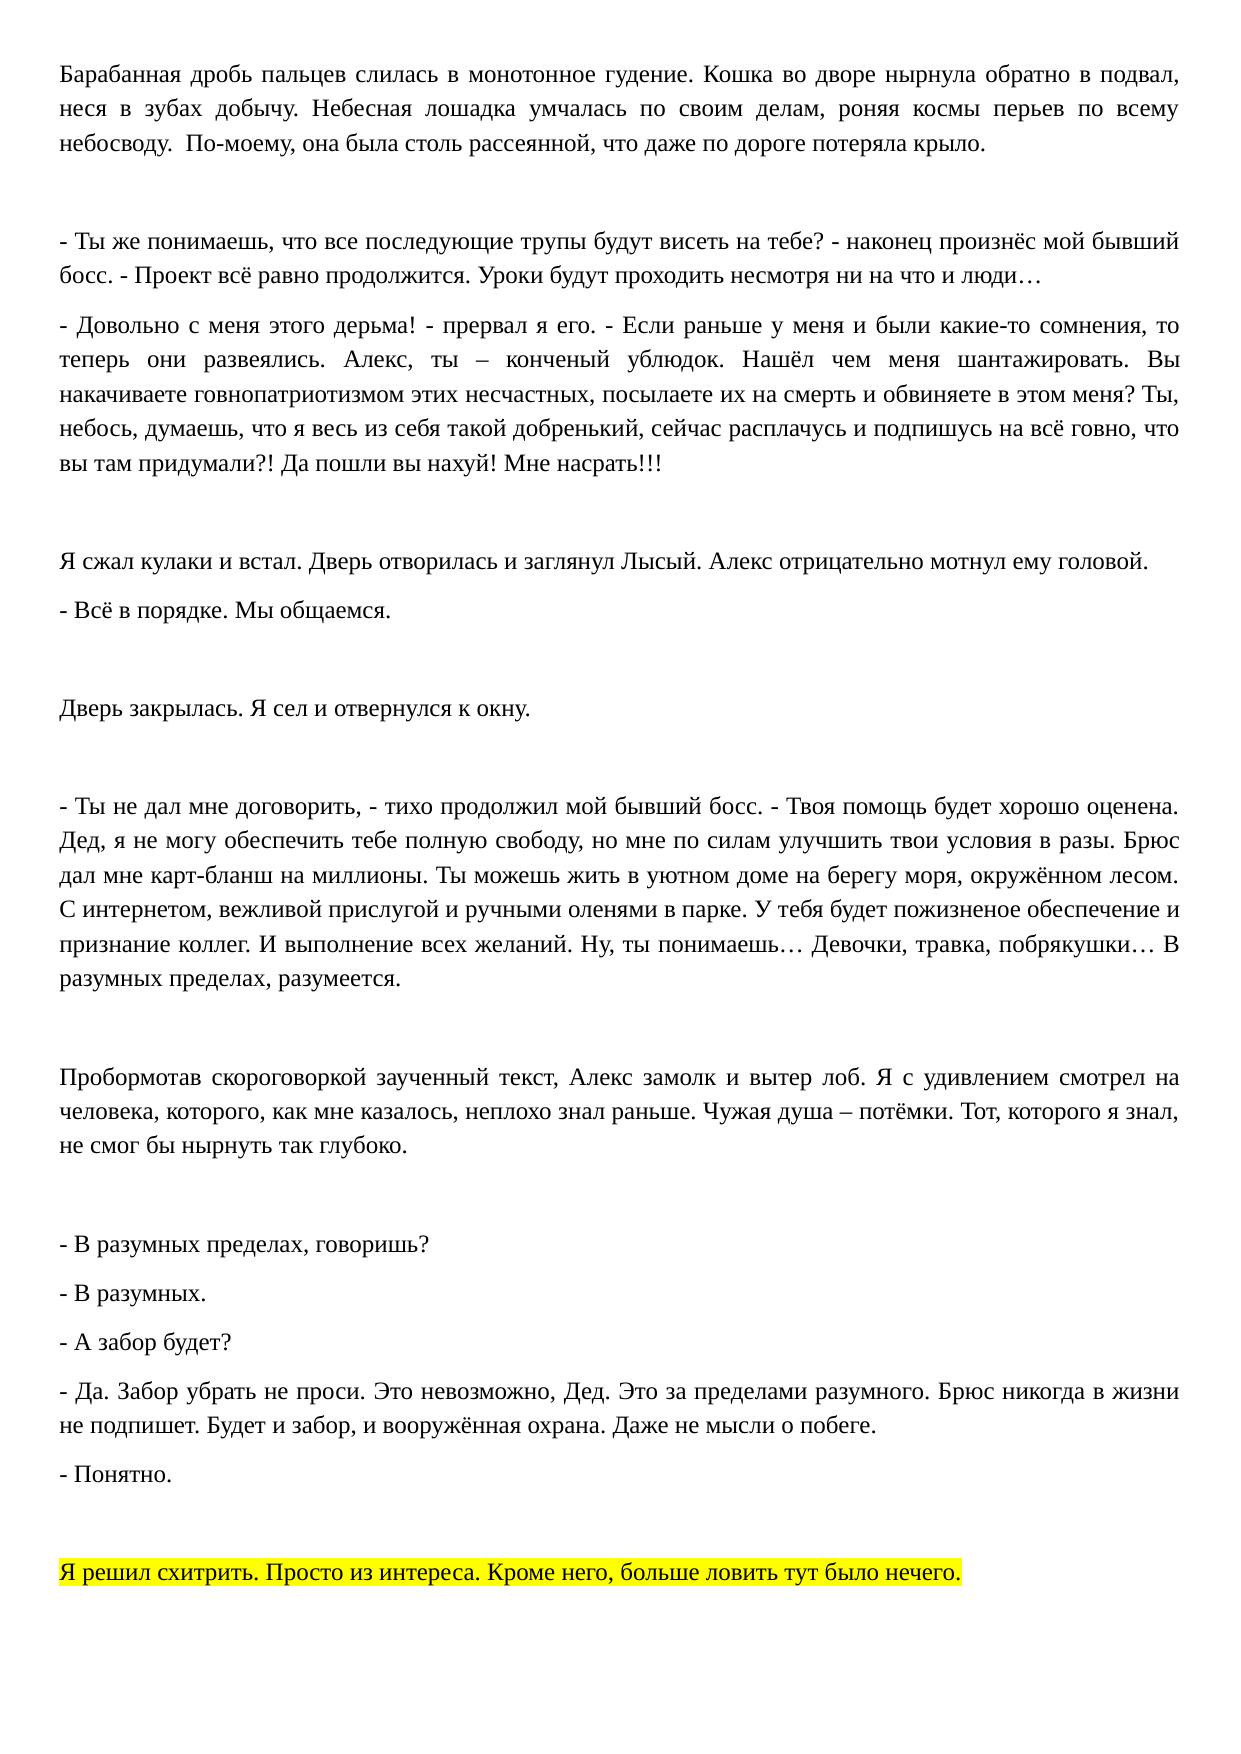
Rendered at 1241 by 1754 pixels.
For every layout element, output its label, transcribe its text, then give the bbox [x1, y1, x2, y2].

text - В разумных пределах, говоришь? [59, 1229, 1181, 1257]
text - Ты не дал мне договорить, - тихо продолжил мой бывший босс. - Твоя помощь будет хорошо оценена. Дед, я не могу обеспечить тебе полную свободу, но мне по силам улучшить твои условия в разы. Брюс дал мне карт-бланш на миллионы. Ты можешь жить в уютном доме на берегу моря, окружённом лесом. С интернетом, вежливой прислугой и ручными оленями в парке. У тебя будет пожизненое обеспечение и признание коллег. И выполнение всех желаний. Ну, ты понимаешь… Девочки, травка, побрякушки… В разумных пределах, разумеется. [59, 791, 1181, 992]
text - Всё в порядке. Мы общаемся. [59, 595, 1181, 623]
text Я решил схитрить. Просто из интереса. Кроме него, больше ловить тут было нечего. [59, 1557, 1181, 1586]
text Пробормотав скороговоркой заученный текст, Алекс замолк и вытер лоб. Я с удивлением смотрел на человека, которого, как мне казалось, неплохо знал раньше. Чужая душа – потёмки. Тот, которого я знал, не смог бы нырнуть так глубоко. [59, 1062, 1181, 1159]
text Дверь закрылась. Я сел и отвернулся к окну. [59, 693, 1181, 722]
text - Да. Забор убрать не проси. Это невозможно, Дед. Это за пределами разумного. Брюс никогда в жизни не подпишет. Будет и забор, и вооружённая охрана. Даже не мысли о побеге. [59, 1376, 1181, 1439]
text - В разумных. [59, 1278, 1181, 1306]
text - Понятно. [59, 1459, 1181, 1488]
text Я сжал кулаки и встал. Дверь отворилась и заглянул Лысый. Алекс отрицательно мотнул ему головой. [59, 546, 1181, 574]
text - Ты же понимаешь, что все последующие трупы будут висеть на тебе? - наконец произнёс мой бывший босс. - Проект всё равно продолжится. Уроки будут проходить несмотря ни на что и люди… [59, 226, 1181, 289]
text - А забор будет? [59, 1327, 1181, 1356]
text - Довольно с меня этого дерьма! - прервал я его. - Если раньше у меня и были какие-то сомнения, то теперь они развеялись. Алекс, ты – конченый ублюдок. Нашёл чем меня шантажировать. Вы накачиваете говнопатриотизмом этих несчастных, посылаете их на смерть и обвиняете в этом меня? Ты, небось, думаешь, что я весь из себя такой добренький, сейчас расплачусь и подпишусь на всё говно, что вы там придумали?! Да пошли вы нахуй! Мне насрать!!! [59, 310, 1181, 476]
text Барабанная дробь пальцев слилась в монотонное гудение. Кошка во дворе нырнула обратно в подвал, неся в зубах добычу. Небесная лошадка умчалась по своим делам, роняя космы перьев по всему небосводу. По-моему, она была столь рассеянной, что даже по дороге потеряла крыло. [59, 59, 1181, 157]
